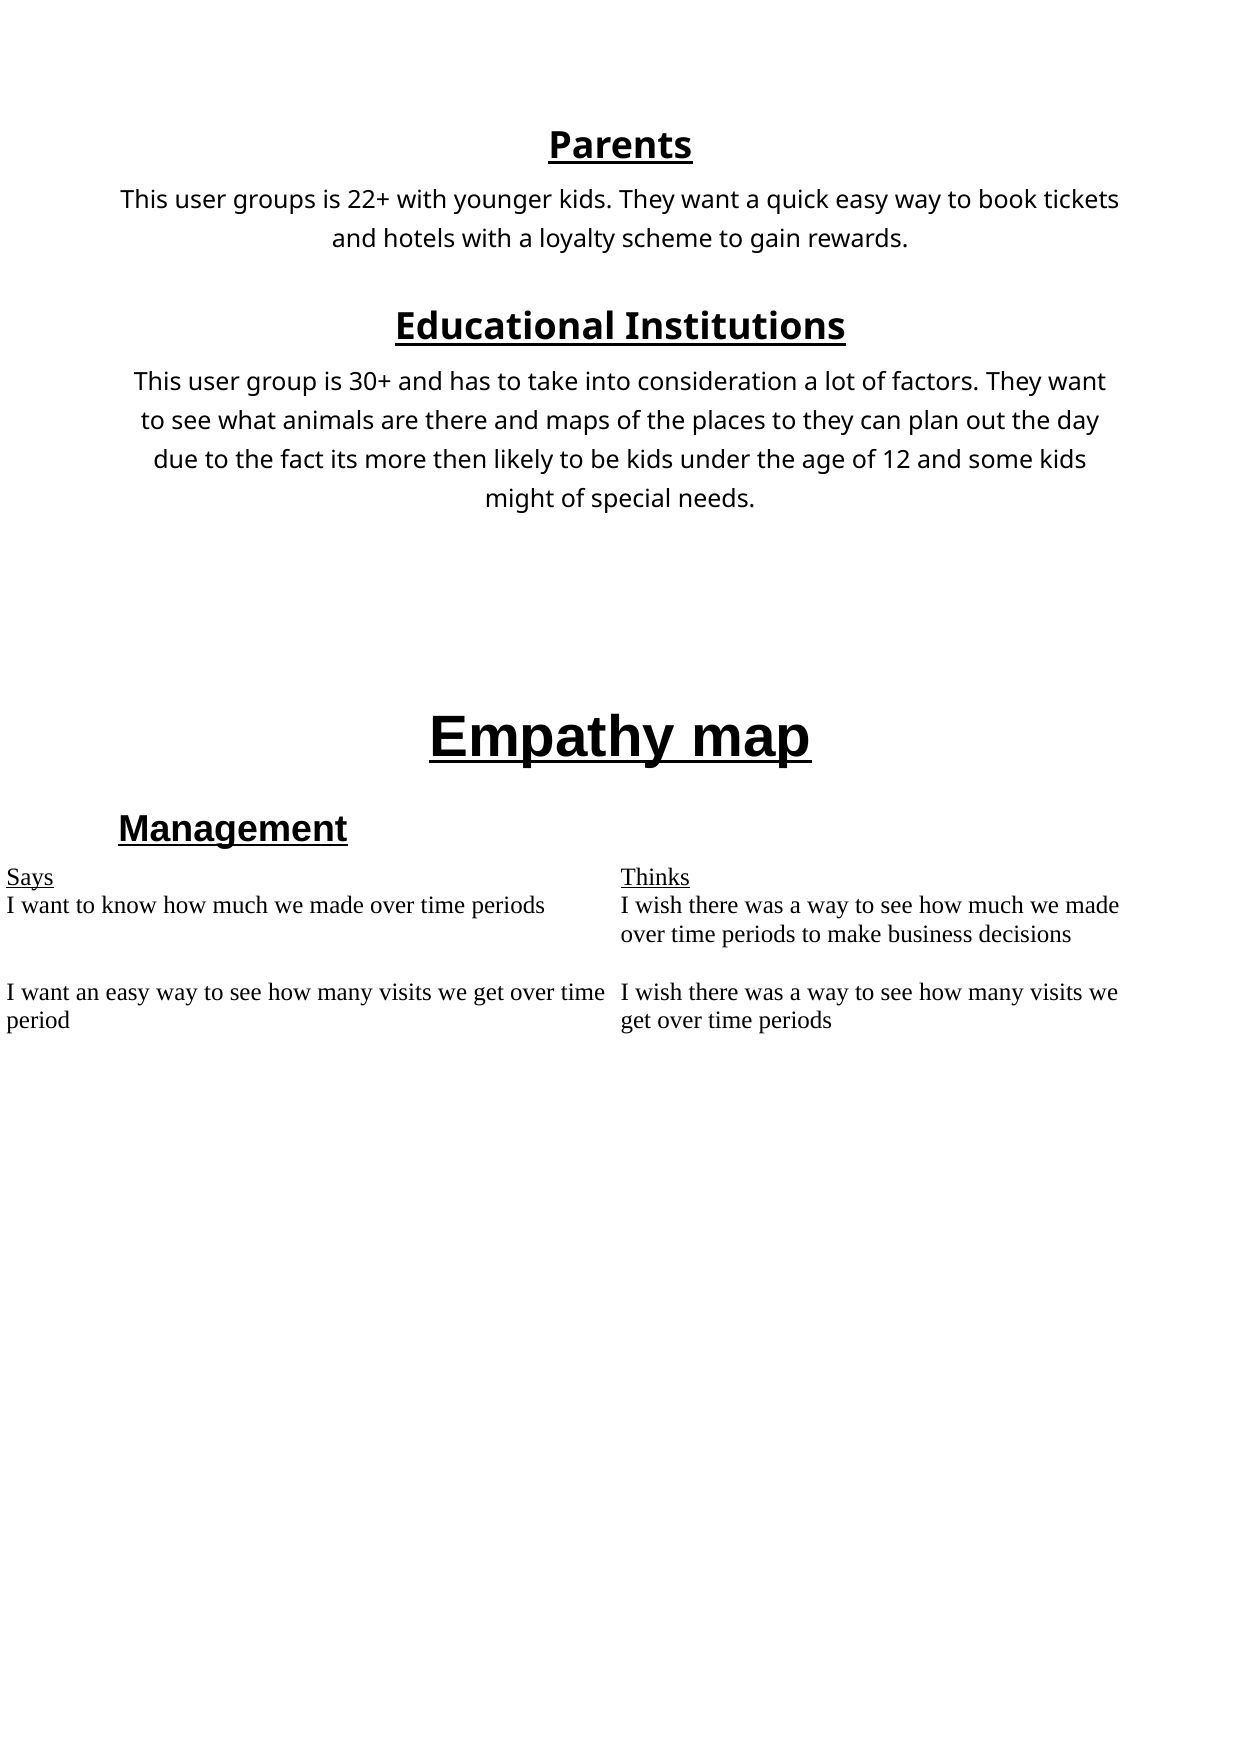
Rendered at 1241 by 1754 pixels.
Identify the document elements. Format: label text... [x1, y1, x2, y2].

text This user groups is 22+ with younger kids. They want a quick easy way to book tickets and hotels with a loyalty scheme to gain rewards. [118, 182, 1122, 255]
text This user group is 30+ and has to take into consideration a lot of factors. They want to see what animals are there and maps of the places to they can plan out the day due to the fact its more then likely to be kids under the age of 12 and some kids might of special needs. [118, 363, 1122, 515]
title Empathy map [118, 702, 1122, 769]
table_header Says I want to know how much we made over time periods I want an easy way to see how many visits we get over time period [6, 862, 620, 1276]
subtitle Educational Institutions [118, 299, 1122, 351]
subtitle Parents [118, 118, 1122, 169]
table_header Thinks I wish there was a way to see how much we made over time periods to make business decisions I wish there was a way to see how many visits we get over time periods [620, 862, 1123, 1276]
subtitle Management [118, 806, 1122, 849]
